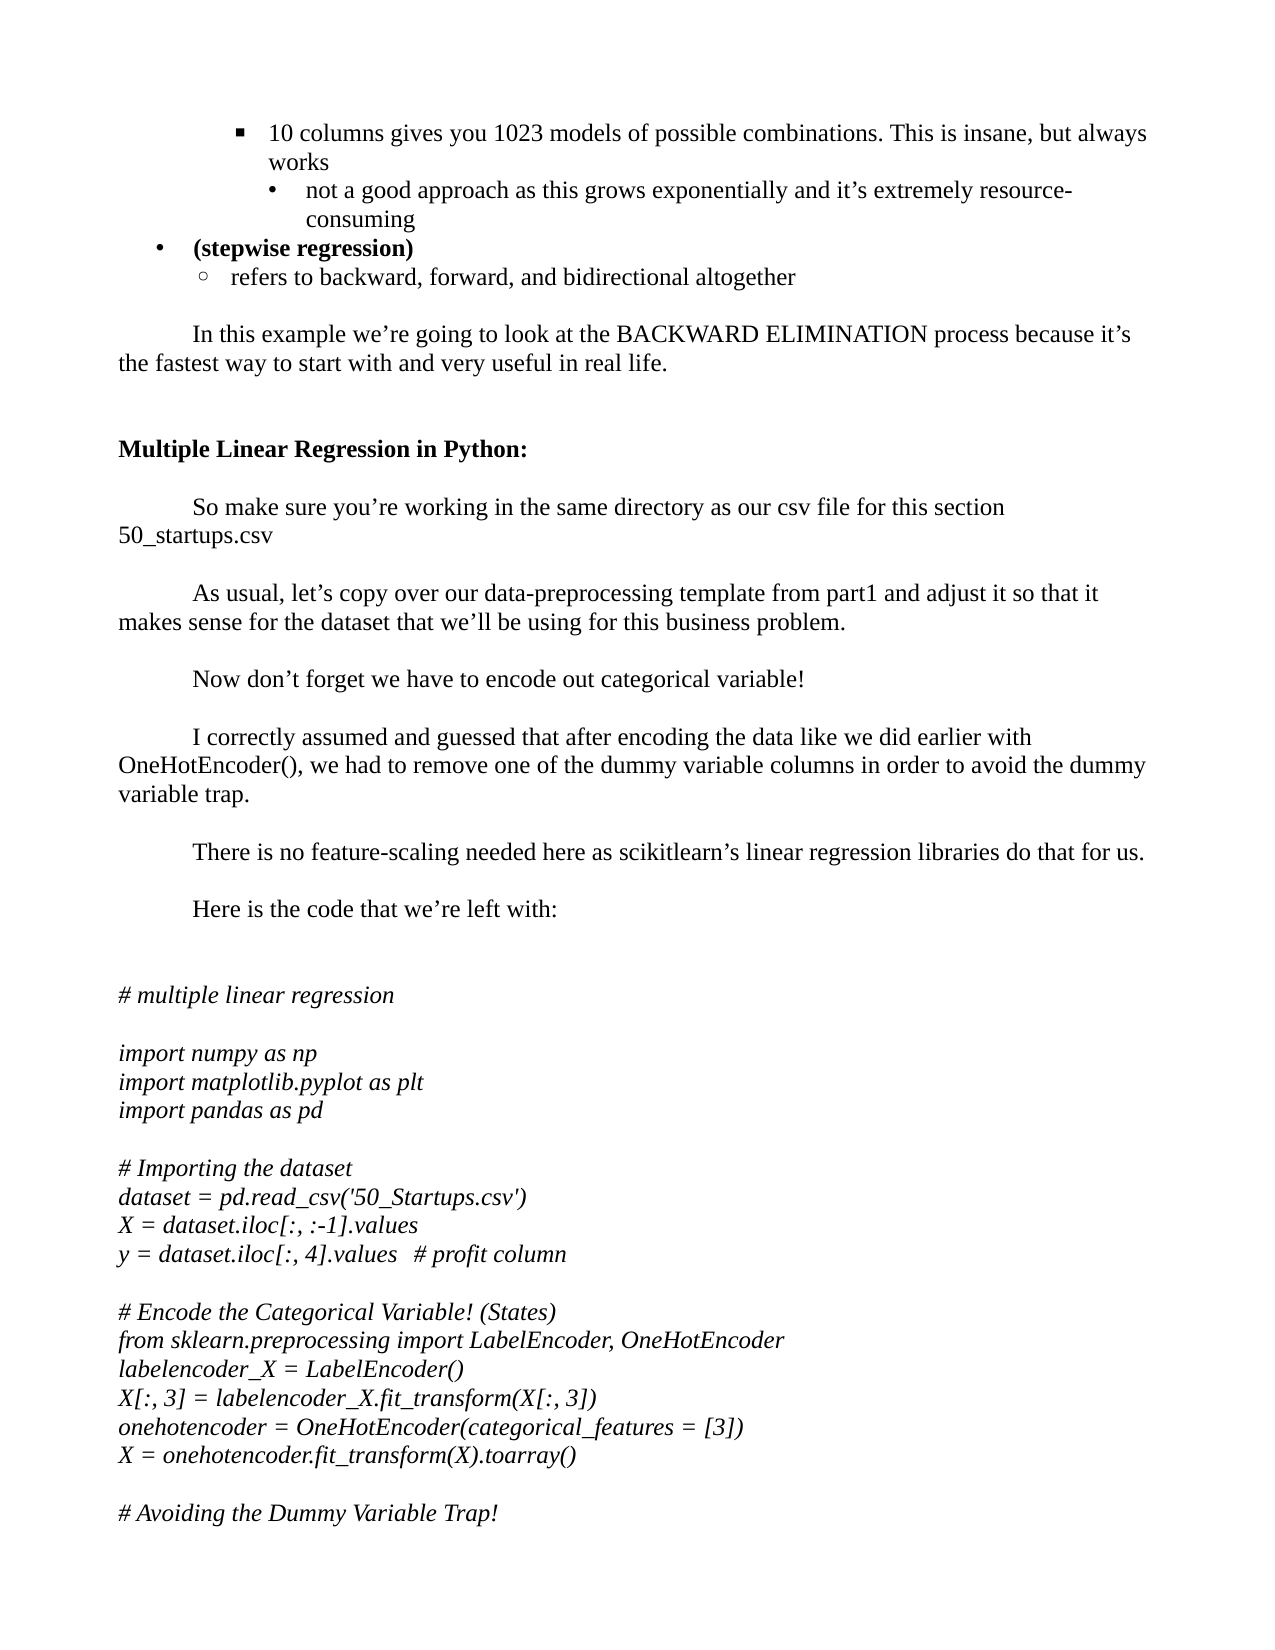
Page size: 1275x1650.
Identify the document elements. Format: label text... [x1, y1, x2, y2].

text X = onehotencoder.fit_transform(X).toarray() [118, 1441, 1157, 1469]
text Now don’t forget we have to encode out categorical variable! [118, 664, 1157, 693]
text y = dataset.iloc[:, 4].values # profit column [118, 1239, 1157, 1268]
text Here is the code that we’re left with: [118, 894, 1157, 923]
text import matplotlib.pyplot as plt [118, 1067, 1157, 1096]
text As usual, let’s copy over our data-preprocessing template from part1 and adjust it so that it makes sense for the dataset that we’ll be using for this business problem. [118, 578, 1157, 636]
list refers to backward, forward, and bidirectional altogether [193, 262, 1157, 291]
text # Encode the Categorical Variable! (States) [118, 1297, 1157, 1326]
text I correctly assumed and guessed that after encoding the data like we did earlier with OneHotEncoder(), we had to remove one of the dummy variable columns in order to avoid the dummy variable trap. [118, 722, 1157, 808]
text import numpy as np [118, 1038, 1157, 1067]
list 10 columns gives you 1023 models of possible combinations. This is insane, but always works [231, 118, 1157, 176]
text So make sure you’re working in the same directory as our csv file for this section 50_startups.csv [118, 492, 1157, 549]
text X = dataset.iloc[:, :-1].values [118, 1211, 1157, 1239]
text onehotencoder = OneHotEncoder(categorical_features = [3]) [118, 1412, 1157, 1441]
text dataset = pd.read_csv('50_Startups.csv') [118, 1182, 1157, 1211]
text # Importing the dataset [118, 1153, 1157, 1182]
text # Avoiding the Dummy Variable Trap! [118, 1498, 1157, 1527]
text from sklearn.preprocessing import LabelEncoder, OneHotEncoder [118, 1326, 1157, 1354]
text Multiple Linear Regression in Python: [118, 434, 1157, 463]
text X[:, 3] = labelencoder_X.fit_transform(X[:, 3]) [118, 1383, 1157, 1412]
text labelencoder_X = LabelEncoder() [118, 1354, 1157, 1383]
list not a good approach as this grows exponentially and it’s extremely resource-consuming [268, 176, 1157, 233]
list (stepwise regression) [156, 233, 1157, 262]
text There is no feature-scaling needed here as scikitlearn’s linear regression libraries do that for us. [118, 837, 1157, 866]
text import pandas as pd [118, 1096, 1157, 1124]
text # multiple linear regression [118, 981, 1157, 1009]
text In this example we’re going to look at the BACKWARD ELIMINATION process because it’s the fastest way to start with and very useful in real life. [118, 319, 1157, 377]
